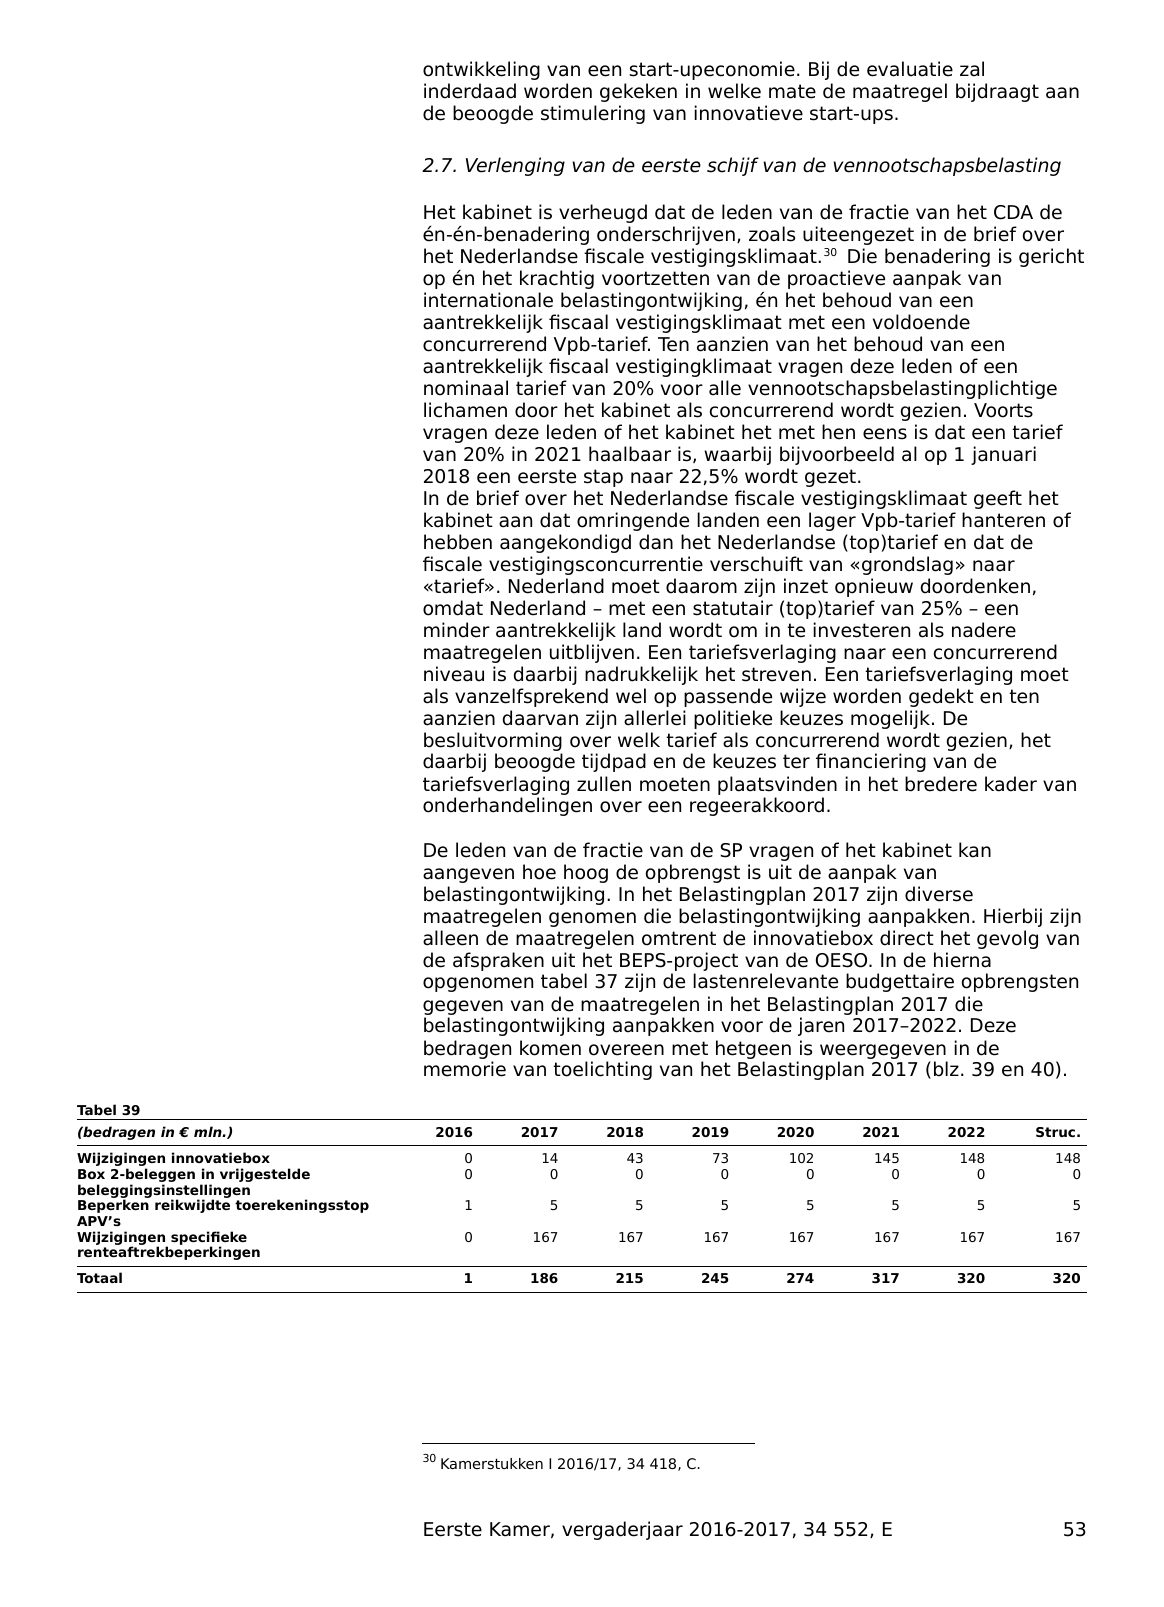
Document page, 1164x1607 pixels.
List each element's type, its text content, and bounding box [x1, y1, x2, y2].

table_cell Struc. [991, 1120, 1087, 1145]
table_cell 167 [479, 1230, 564, 1266]
table_cell 148 [906, 1146, 991, 1167]
table_cell 2021 [820, 1120, 906, 1145]
table_cell 317 [820, 1267, 906, 1292]
table_cell 0 [393, 1230, 479, 1266]
table_cell 215 [564, 1267, 649, 1292]
table_cell 1 [393, 1198, 479, 1229]
text ontwikkeling van een start-upeconomie. Bij de evaluatie zal inderdaad worden gekeken in welke mate de maatregel bijdraagt aan de beoogde stimulering van innovatieve start-ups. [422, 59, 1087, 125]
table_cell 2019 [650, 1120, 735, 1145]
table_cell 167 [564, 1230, 649, 1266]
table_cell 5 [564, 1198, 649, 1229]
table_cell 2020 [735, 1120, 820, 1145]
table_cell 73 [650, 1146, 735, 1167]
table_cell 0 [393, 1167, 479, 1198]
table_cell 5 [991, 1198, 1087, 1229]
table_cell 14 [479, 1146, 564, 1167]
text Kamerstukken I 2016/17, 34 418, C. [422, 1452, 1087, 1474]
table_cell 0 [906, 1167, 991, 1198]
table_cell Wijzigingen specifieke renteaftrekbeperkingen [77, 1230, 393, 1266]
table_cell 274 [735, 1267, 820, 1292]
table_cell 5 [820, 1198, 906, 1229]
table_cell 5 [906, 1198, 991, 1229]
table_cell 0 [479, 1167, 564, 1198]
table_cell 0 [991, 1167, 1087, 1198]
table_cell 5 [650, 1198, 735, 1229]
table_cell (bedragen in € mln.) [77, 1120, 393, 1145]
table_cell Beperken reikwijdte toerekeningsstop APV’s [77, 1198, 393, 1229]
table_cell Totaal [77, 1267, 393, 1292]
table_cell 167 [650, 1230, 735, 1266]
table_cell 1 [393, 1267, 479, 1292]
table_cell Box 2-beleggen in vrijgestelde beleggingsinstellingen [77, 1167, 393, 1198]
table_cell 167 [820, 1230, 906, 1266]
subtitle 2.7. Verlenging van de eerste schijf van de vennootschapsbelasting [422, 155, 1087, 177]
table_cell 0 [735, 1167, 820, 1198]
table_cell 320 [991, 1267, 1087, 1292]
text De leden van de fractie van de SP vragen of het kabinet kan aangeven hoe hoog de opbrengst is uit de aanpak van belastingontwijking. In het Belastingplan 2017 zijn diverse maatregelen genomen die belastingontwijking aanpakken. Hierbij zijn alleen de maatregelen omtrent de innovatiebox direct het gevolg van de afspraken uit het BEPS-project van de OESO. In de hierna opgenomen tabel 37 zijn de lastenrelevante budgettaire opbrengsten gegeven van de maatregelen in het Belastingplan 2017 die belastingontwijking aanpakken voor de jaren 2017–2022. Deze bedragen komen overeen met hetgeen is weergegeven in de memorie van toelichting van het Belastingplan 2017 (blz. 39 en 40). [422, 839, 1087, 1081]
table_cell 43 [564, 1146, 649, 1167]
table_cell 0 [393, 1146, 479, 1167]
table_header Tabel 39 [77, 1103, 1087, 1119]
table_cell 167 [735, 1230, 820, 1266]
table_cell 2017 [479, 1120, 564, 1145]
table_cell 5 [479, 1198, 564, 1229]
table_cell 186 [479, 1267, 564, 1292]
table_cell 0 [650, 1167, 735, 1198]
text In de brief over het Nederlandse fiscale vestigingsklimaat geeft het kabinet aan dat omringende landen een lager Vpb-tarief hanteren of hebben aangekondigd dan het Nederlandse (top)tarief en dat de fiscale vestigingsconcurrentie verschuift van «grondslag» naar «tarief». Nederland moet daarom zijn inzet opnieuw doordenken, omdat Nederland – met een statutair (top)tarief van 25% – een minder aantrekkelijk land wordt om in te investeren als nadere maatregelen uitblijven. Een tariefsverlaging naar een concurrerend niveau is daarbij nadrukkelijk het streven. Een tariefsverlaging moet als vanzelfsprekend wel op passende wijze worden gedekt en ten aanzien daarvan zijn allerlei politieke keuzes mogelijk. De besluitvorming over welk tarief als concurrerend wordt gezien, het daarbij beoogde tijdpad en de keuzes ter financiering van de tariefsverlaging zullen moeten plaatsvinden in het bredere kader van onderhandelingen over een regeerakkoord. [422, 488, 1087, 817]
table_cell 0 [820, 1167, 906, 1198]
table_cell 167 [906, 1230, 991, 1266]
table_cell 245 [650, 1267, 735, 1292]
table_cell 2022 [906, 1120, 991, 1145]
table_cell 102 [735, 1146, 820, 1167]
table_cell 0 [564, 1167, 649, 1198]
table_cell 2016 [393, 1120, 479, 1145]
table_cell 5 [735, 1198, 820, 1229]
table_cell 167 [991, 1230, 1087, 1266]
table_cell 148 [991, 1146, 1087, 1167]
table_cell 145 [820, 1146, 906, 1167]
table_cell 320 [906, 1267, 991, 1292]
text Het kabinet is verheugd dat de leden van de fractie van het CDA de én-én-benadering onderschrijven, zoals uiteengezet in de brief over het Nederlandse fiscale vestigingsklimaat. Die benadering is gericht op én het krachtig voortzetten van de proactieve aanpak van internationale belastingontwijking, én het behoud van een aantrekkelijk fiscaal vestigingsklimaat met een voldoende concurrerend Vpb-tarief. Ten aanzien van het behoud van een aantrekkelijk fiscaal vestigingklimaat vragen deze leden of een nominaal tarief van 20% voor alle vennootschapsbelastingplichtige lichamen door het kabinet als concurrerend wordt gezien. Voorts vragen deze leden of het kabinet het met hen eens is dat een tarief van 20% in 2021 haalbaar is, waarbij bijvoorbeeld al op 1 januari 2018 een eerste stap naar 22,5% wordt gezet. [422, 202, 1087, 488]
table_cell Wijzigingen innovatiebox [77, 1146, 393, 1167]
table_cell 2018 [564, 1120, 649, 1145]
